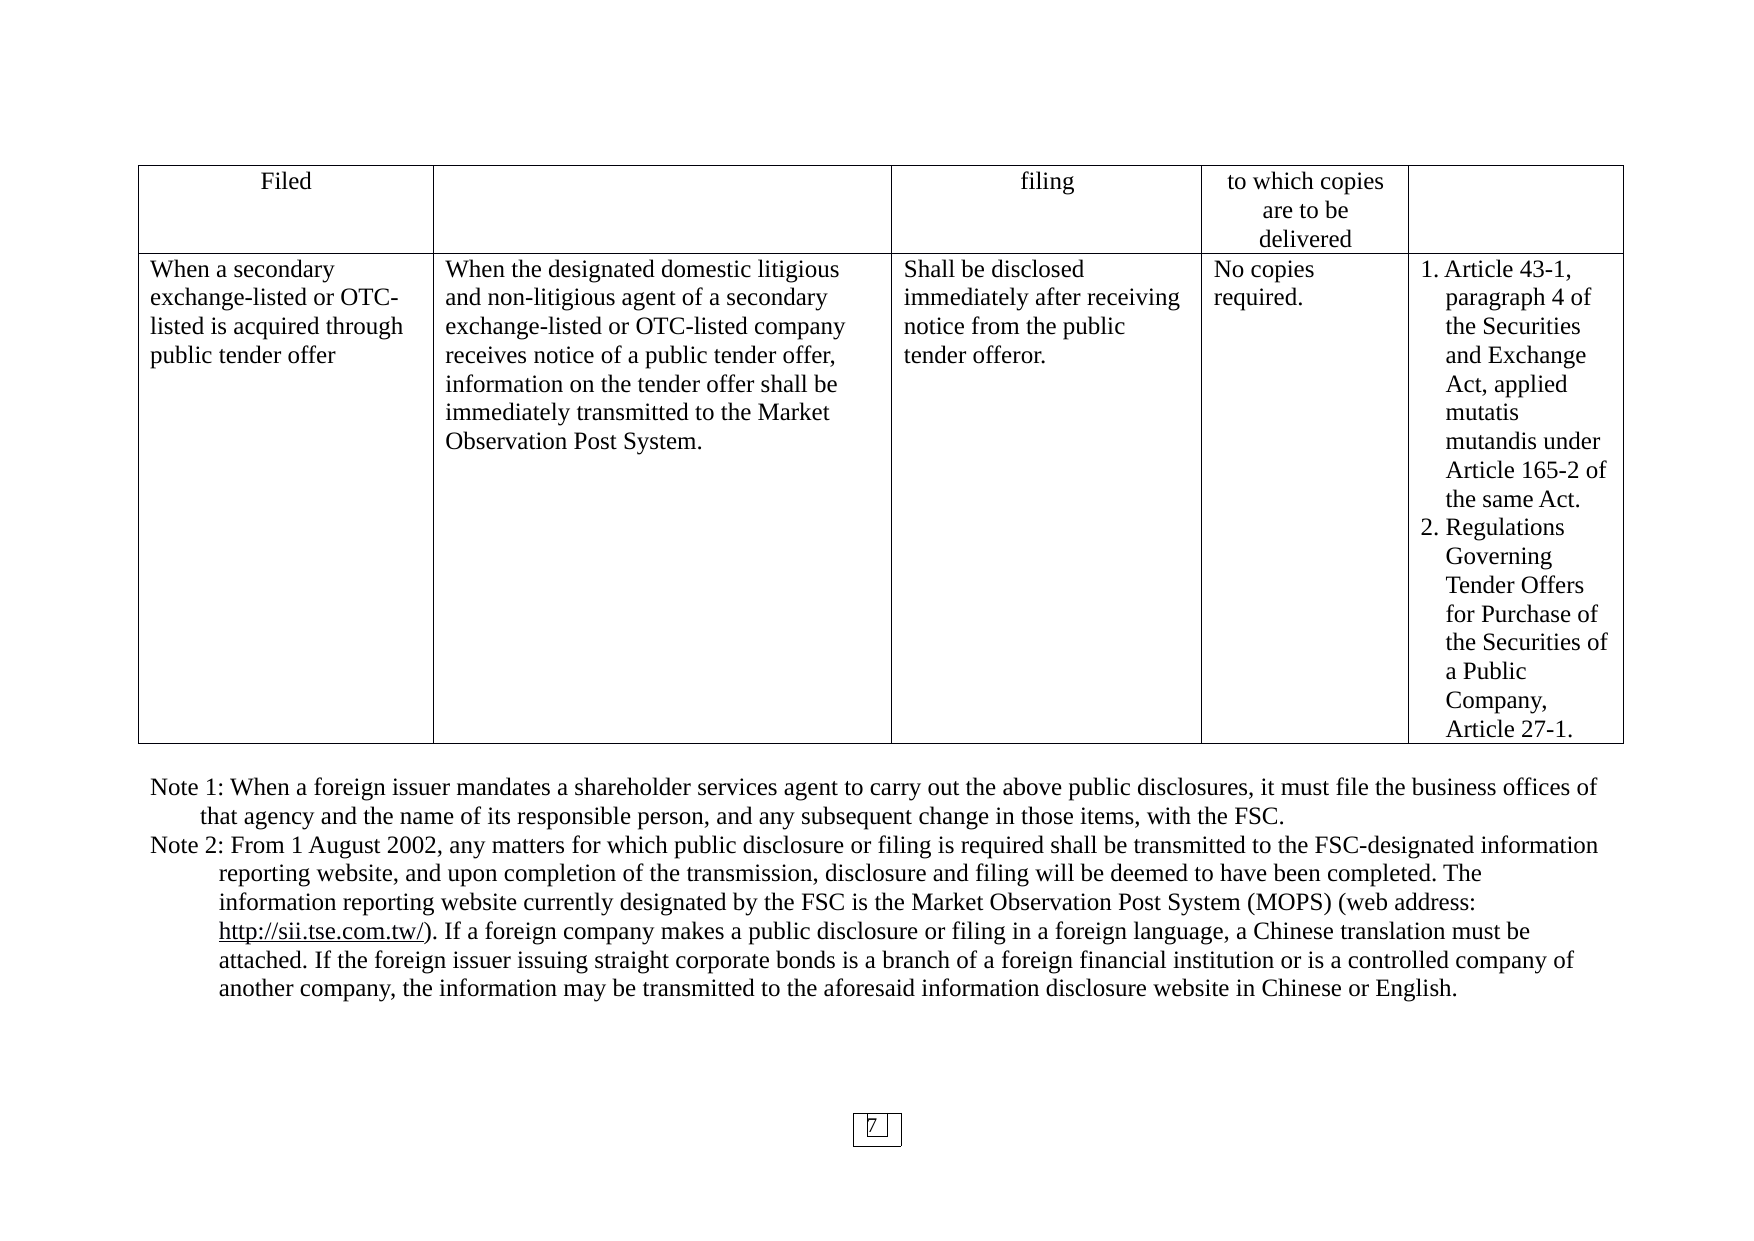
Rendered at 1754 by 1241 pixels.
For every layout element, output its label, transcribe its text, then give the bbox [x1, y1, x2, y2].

table_header to which copies are to be delivered [1202, 166, 1408, 253]
table_cell 1. Article 43-1, paragraph 4 of the Securities and Exchange Act, applied mutatis mutandis under Article 165-2 of the same Act. 2. Regulations Governing Tender Offers for Purchase of the Securities of a Public Company, Article 27-1. [1409, 254, 1623, 742]
table_cell Shall be disclosed immediately after receiving notice from the public tender offeror. [892, 254, 1201, 742]
text Note 1: When a foreign issuer mandates a shareholder services agent to carry out the above public disclosures, it must file the business offices of that agency and the name of its responsible person, and any subsequent change in those items, with the FSC. [150, 772, 1604, 830]
table_header Filed [139, 166, 433, 253]
table_header [434, 166, 891, 253]
text Note 2: From 1 August 2002, any matters for which public disclosure or filing is required shall be transmitted to the FSC-designated information reporting website, and upon completion of the transmission, disclosure and filing will be deemed to have been completed. The information reporting website currently designated by the FSC is the Market Observation Post System (MOPS) (web address: http://sii.tse.com.tw/). If a foreign company makes a public disclosure or filing in a foreign language, a Chinese translation must be attached. If the foreign issuer issuing straight corporate bonds is a branch of a foreign financial institution or is a controlled company of another company, the information may be transmitted to the aforesaid information disclosure website in Chinese or English. [150, 830, 1604, 1002]
table_cell No copies required. [1202, 254, 1408, 742]
table_cell When the designated domestic litigious and non-litigious agent of a secondary exchange-listed or OTC-listed company receives notice of a public tender offer, information on the tender offer shall be immediately transmitted to the Market Observation Post System. [434, 254, 891, 742]
table_header [1409, 166, 1623, 253]
table_header filing [892, 166, 1201, 253]
table_cell When a secondary exchange-listed or OTC-listed is acquired through public tender offer [139, 254, 433, 742]
